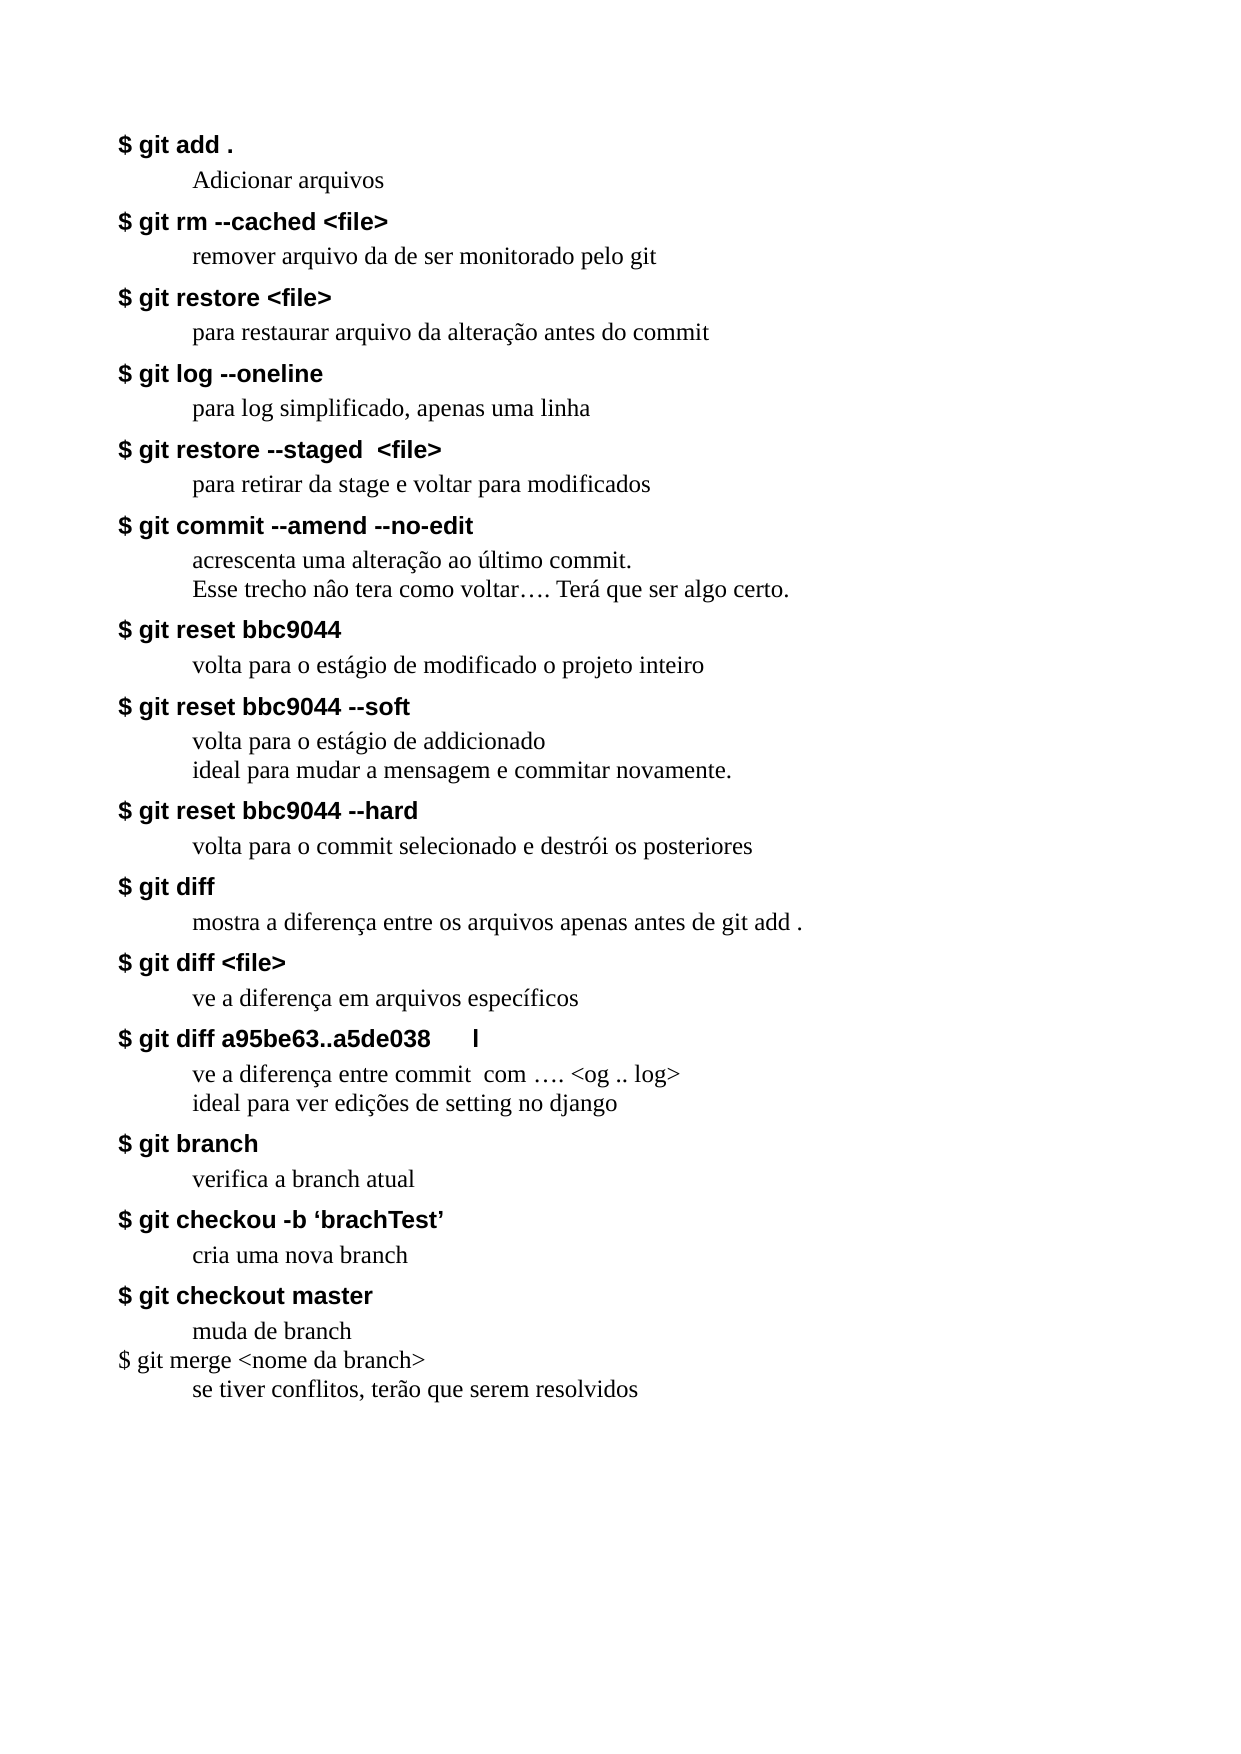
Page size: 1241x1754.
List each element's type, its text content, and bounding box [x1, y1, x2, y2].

text ve a diferença entre commit com …. <og .. log> [118, 1059, 1122, 1088]
text volta para o commit selecionado e destrói os posteriores [118, 831, 1122, 860]
text mostra a diferença entre os arquivos apenas antes de git add . [118, 907, 1122, 936]
text se tiver conflitos, terão que serem resolvidos [118, 1374, 1122, 1402]
subtitle $ git rm --cached <file> [118, 207, 1122, 235]
subtitle $ git log --oneline [118, 359, 1122, 387]
subtitle $ git add . [118, 131, 1122, 159]
subtitle $ git diff [118, 872, 1122, 901]
subtitle $ git commit --amend --no-edit [118, 511, 1122, 539]
text muda de branch [118, 1316, 1122, 1345]
subtitle $ git reset bbc9044 --soft [118, 692, 1122, 720]
subtitle $ git reset bbc9044 [118, 616, 1122, 644]
subtitle $ git restore --staged <file> [118, 435, 1122, 463]
subtitle $ git branch [118, 1129, 1122, 1158]
text para retirar da stage e voltar para modificados [118, 469, 1122, 498]
text para restaurar arquivo da alteração antes do commit [118, 317, 1122, 346]
text volta para o estágio de addicionado [118, 726, 1122, 755]
text $ git merge <nome da branch> [118, 1345, 1122, 1374]
subtitle $ git reset bbc9044 --hard [118, 796, 1122, 825]
text volta para o estágio de modificado o projeto inteiro [118, 650, 1122, 679]
text ideal para mudar a mensagem e commitar novamente. [118, 755, 1122, 784]
text verifica a branch atual [118, 1164, 1122, 1193]
text ideal para ver edições de setting no django [118, 1088, 1122, 1117]
subtitle $ git checkout master [118, 1281, 1122, 1310]
subtitle $ git checkou -b ‘brachTest’ [118, 1205, 1122, 1234]
text remover arquivo da de ser monitorado pelo git [118, 241, 1122, 270]
subtitle $ git restore <file> [118, 283, 1122, 311]
text para log simplificado, apenas uma linha [118, 393, 1122, 422]
subtitle $ git diff <file> [118, 948, 1122, 977]
subtitle $ git diff a95be63..a5de038 l [118, 1024, 1122, 1053]
text cria uma nova branch [118, 1240, 1122, 1269]
text Esse trecho nâo tera como voltar…. Terá que ser algo certo. [118, 574, 1122, 603]
text Adicionar arquivos [118, 165, 1122, 194]
text acrescenta uma alteração ao último commit. [118, 546, 1122, 574]
text ve a diferença em arquivos específicos [118, 983, 1122, 1012]
